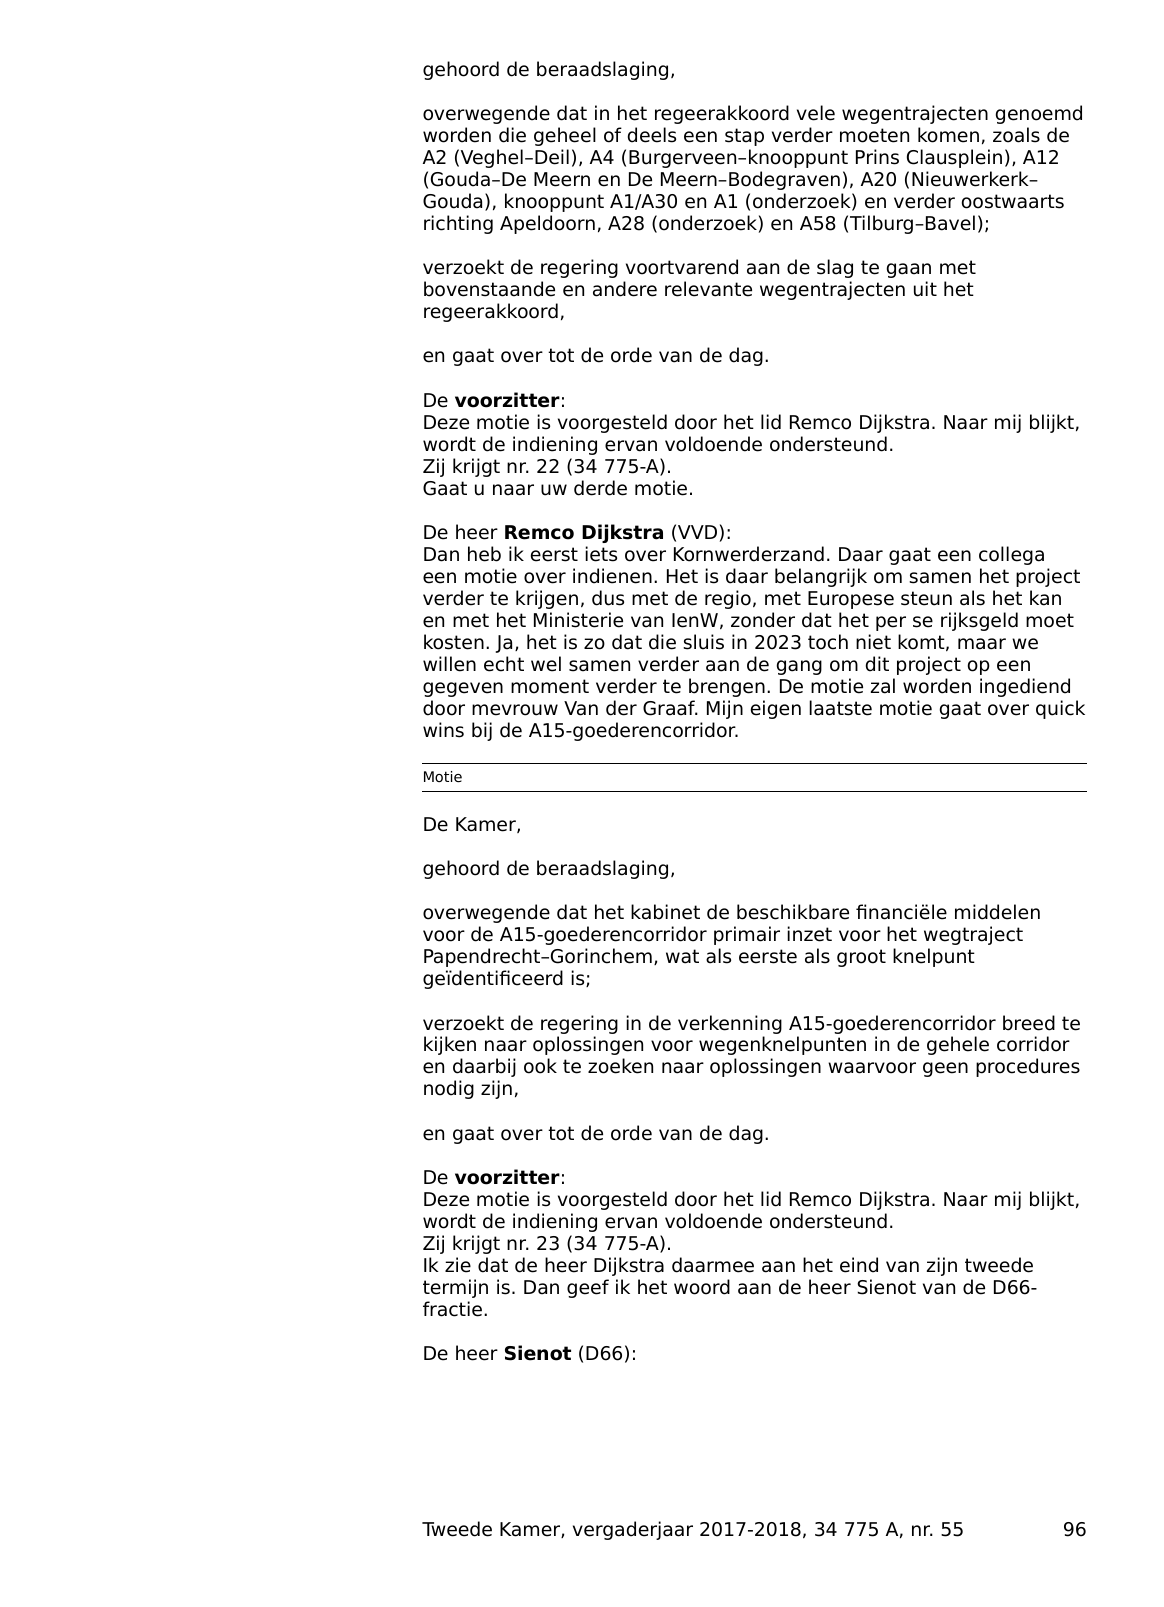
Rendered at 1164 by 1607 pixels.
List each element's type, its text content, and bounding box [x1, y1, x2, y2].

text Deze motie is voorgesteld door het lid Remco Dijkstra. Naar mij blijkt, wordt de indiening ervan voldoende ondersteund. [422, 412, 1087, 456]
text Ik zie dat de heer Dijkstra daarmee aan het eind van zijn tweede termijn is. Dan geef ik het woord aan de heer Sienot van de D66-fractie. [422, 1254, 1087, 1321]
text overwegende dat het kabinet de beschikbare financiële middelen voor de A15-goederencorridor primair inzet voor het wegtraject Papendrecht–Gorinchem, wat als eerste als groot knelpunt geïdentificeerd is; [422, 902, 1087, 990]
text Deze motie is voorgesteld door het lid Remco Dijkstra. Naar mij blijkt, wordt de indiening ervan voldoende ondersteund. [422, 1189, 1087, 1233]
text De voorzitter: [422, 389, 1087, 412]
table_header Motie [422, 764, 1087, 791]
text overwegende dat in het regeerakkoord vele wegentrajecten genoemd worden die geheel of deels een stap verder moeten komen, zoals de A2 (Veghel–Deil), A4 (Burgerveen–knooppunt Prins Clausplein), A12 (Gouda–De Meern en De Meern–Bodegraven), A20 (Nieuwerkerk–Gouda), knooppunt A1/A30 en A1 (onderzoek) en verder oostwaarts richting Apeldoorn, A28 (onderzoek) en A58 (Tilburg–Bavel); [422, 103, 1087, 235]
text en gaat over tot de orde van de dag. [422, 1122, 1087, 1144]
text De heer Remco Dijkstra (VVD): [422, 522, 1087, 544]
text Zij krijgt nr. 22 (34 775-A). [422, 456, 1087, 477]
text en gaat over tot de orde van de dag. [422, 345, 1087, 367]
text gehoord de beraadslaging, [422, 59, 1087, 81]
text Zij krijgt nr. 23 (34 775-A). [422, 1233, 1087, 1254]
text De voorzitter: [422, 1167, 1087, 1189]
text Gaat u naar uw derde motie. [422, 477, 1087, 499]
text verzoekt de regering voortvarend aan de slag te gaan met bovenstaande en andere relevante wegentrajecten uit het regeerakkoord, [422, 257, 1087, 323]
text De heer Sienot (D66): [422, 1343, 1087, 1365]
text gehoord de beraadslaging, [422, 858, 1087, 880]
text verzoekt de regering in de verkenning A15-goederencorridor breed te kijken naar oplossingen voor wegenknelpunten in de gehele corridor en daarbij ook te zoeken naar oplossingen waarvoor geen procedures nodig zijn, [422, 1012, 1087, 1100]
text Dan heb ik eerst iets over Kornwerderzand. Daar gaat een collega een motie over indienen. Het is daar belangrijk om samen het project verder te krijgen, dus met de regio, met Europese steun als het kan en met het Ministerie van IenW, zonder dat het per se rijksgeld moet kosten. Ja, het is zo dat die sluis in 2023 toch niet komt, maar we willen echt wel samen verder aan de gang om dit project op een gegeven moment verder te brengen. De motie zal worden ingediend door mevrouw Van der Graaf. Mijn eigen laatste motie gaat over quick wins bij de A15-goederencorridor. [422, 544, 1087, 741]
text De Kamer, [422, 814, 1087, 836]
